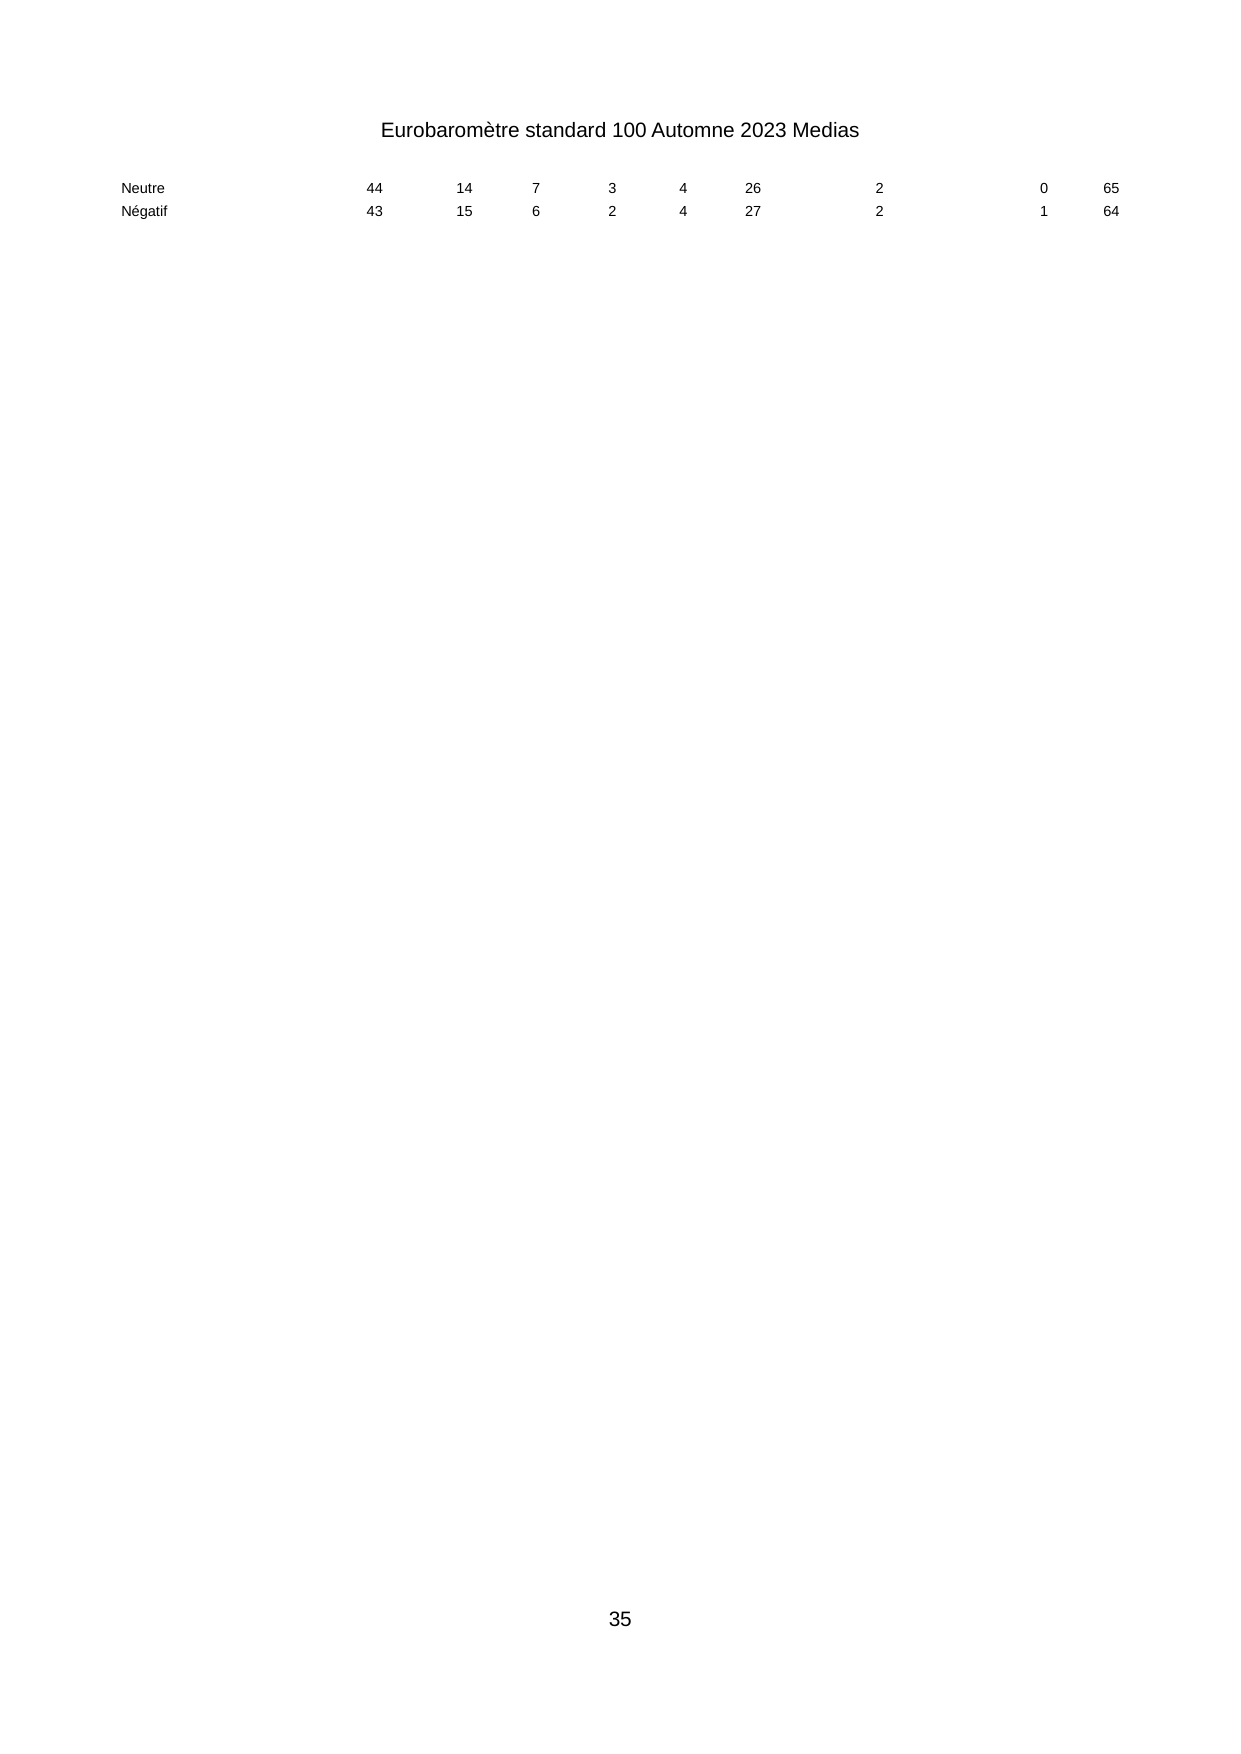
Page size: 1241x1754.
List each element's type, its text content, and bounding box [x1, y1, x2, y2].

table_cell 14 [431, 177, 498, 200]
table_cell 2 [790, 200, 969, 222]
table_cell 43 [319, 200, 431, 222]
table_cell Négatif [118, 200, 318, 222]
table_cell 15 [431, 200, 498, 222]
table_cell Neutre [118, 177, 318, 200]
table_cell 65 [1051, 177, 1122, 200]
table_cell 0 [969, 177, 1051, 200]
table_cell 27 [716, 200, 790, 222]
table_cell 44 [319, 177, 431, 200]
table_cell 26 [716, 177, 790, 200]
table_cell 64 [1051, 200, 1122, 222]
table_cell 2 [574, 200, 651, 222]
table_cell 7 [498, 177, 574, 200]
table_cell 2 [790, 177, 969, 200]
table_cell 4 [651, 200, 716, 222]
table_cell 4 [651, 177, 716, 200]
table_cell 3 [574, 177, 651, 200]
table_cell 1 [969, 200, 1051, 222]
table_cell 6 [498, 200, 574, 222]
